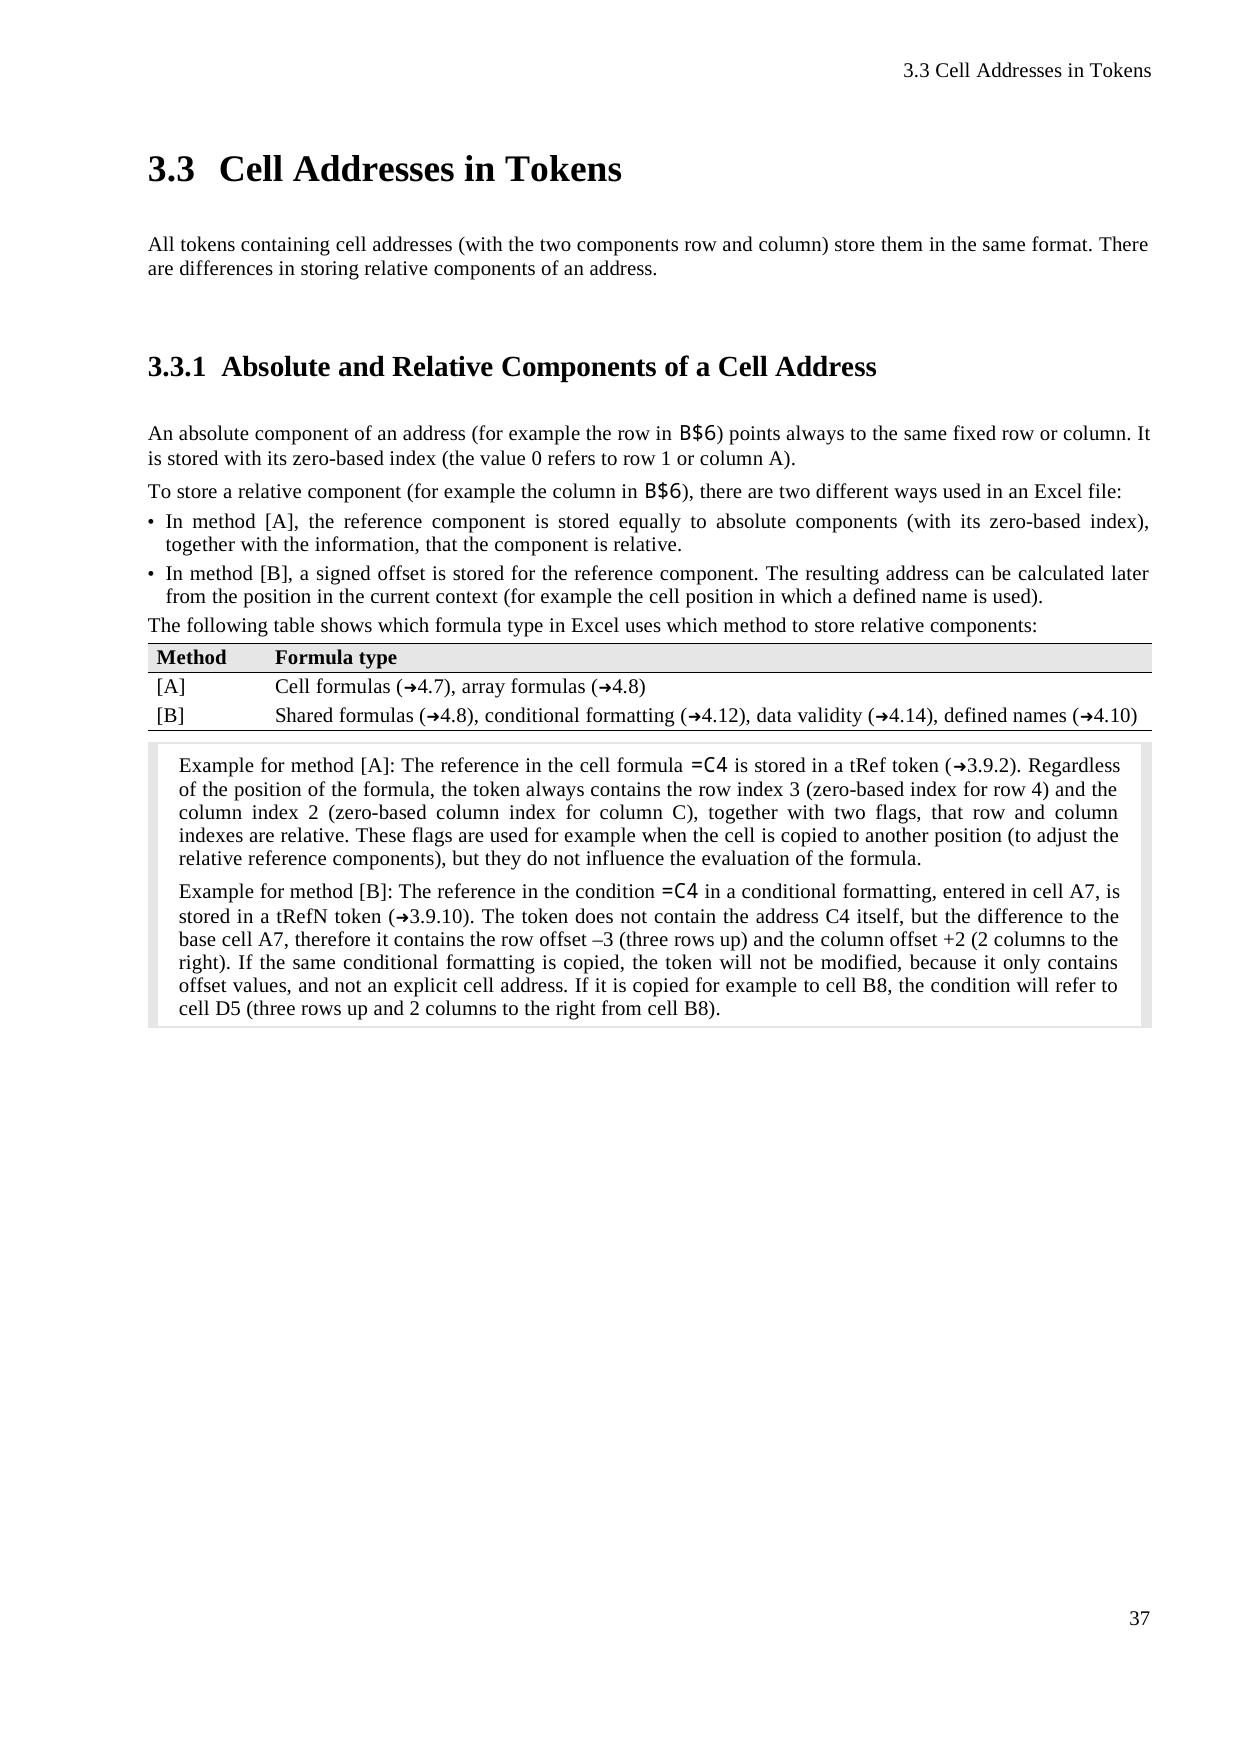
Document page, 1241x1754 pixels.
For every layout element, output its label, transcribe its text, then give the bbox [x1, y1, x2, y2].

text An absolute component of an address (for example the row in B$6) points always to the same fixed row or column. It is stored with its zero-based index (the value 0 refers to row 1 or column A). [148, 418, 1152, 470]
table_cell Cell formulas (➜4.7), array formulas (➜4.8) [266, 673, 1152, 701]
text Example for method [A]: The reference in the cell formula =C4 is stored in a tRef token (➜3.9.2). Regardless of the position of the formula, the token always contains the row index 3 (zero-based index for row 4) and the column index 2 (zero-based column index for column C), together with two flags, that row and column indexes are relative. These flags are used for example when the cell is copied to another position (to adjust the relative reference components), but they do not influence the evaluation of the formula. [158, 744, 1141, 868]
subtitle Cell Addresses in Tokens [148, 148, 1152, 189]
text Example for method [B]: The reference in the condition =C4 in a conditional formatting, entered in cell A7, is stored in a tRefN token (➜3.9.10). The token does not contain the address C4 itself, but the difference to the base cell A7, therefore it contains the row offset –3 (three rows up) and the column offset +2 (2 columns to the right). If the same conditional formatting is copied, the token will not be modified, because it only contains offset values, and not an explicit cell address. If it is copied for example to cell B8, the condition will refer to cell D5 (three rows up and 2 columns to the right from cell B8). [158, 868, 1141, 1026]
table_cell [A] [148, 673, 266, 701]
list In method [A], the reference component is stored equally to absolute components (with its zero-based index), together with the information, that the component is relative. [148, 510, 1152, 556]
list In method [B], a signed offset is stored for the reference component. The resulting address can be calculated later from the position in the current context (for example the cell position in which a defined name is used). [148, 562, 1152, 608]
table_header Method [148, 644, 266, 672]
text To store a relative component (for example the column in B$6), there are two different ways used in an Excel file: [148, 476, 1152, 504]
text All tokens containing cell addresses (with the two components row and column) store them in the same format. There are differences in storing relative components of an address. [148, 233, 1152, 279]
subtitle Absolute and Relative Components of a Cell Address [148, 350, 1152, 383]
table_header Formula type [266, 644, 1152, 672]
table_cell [B] [148, 701, 266, 730]
table_cell Shared formulas (➜4.8), conditional formatting (➜4.12), data validity (➜4.14), defined names (➜4.10) [266, 701, 1152, 730]
text The following table shows which formula type in Excel uses which method to store relative components: [148, 614, 1152, 637]
